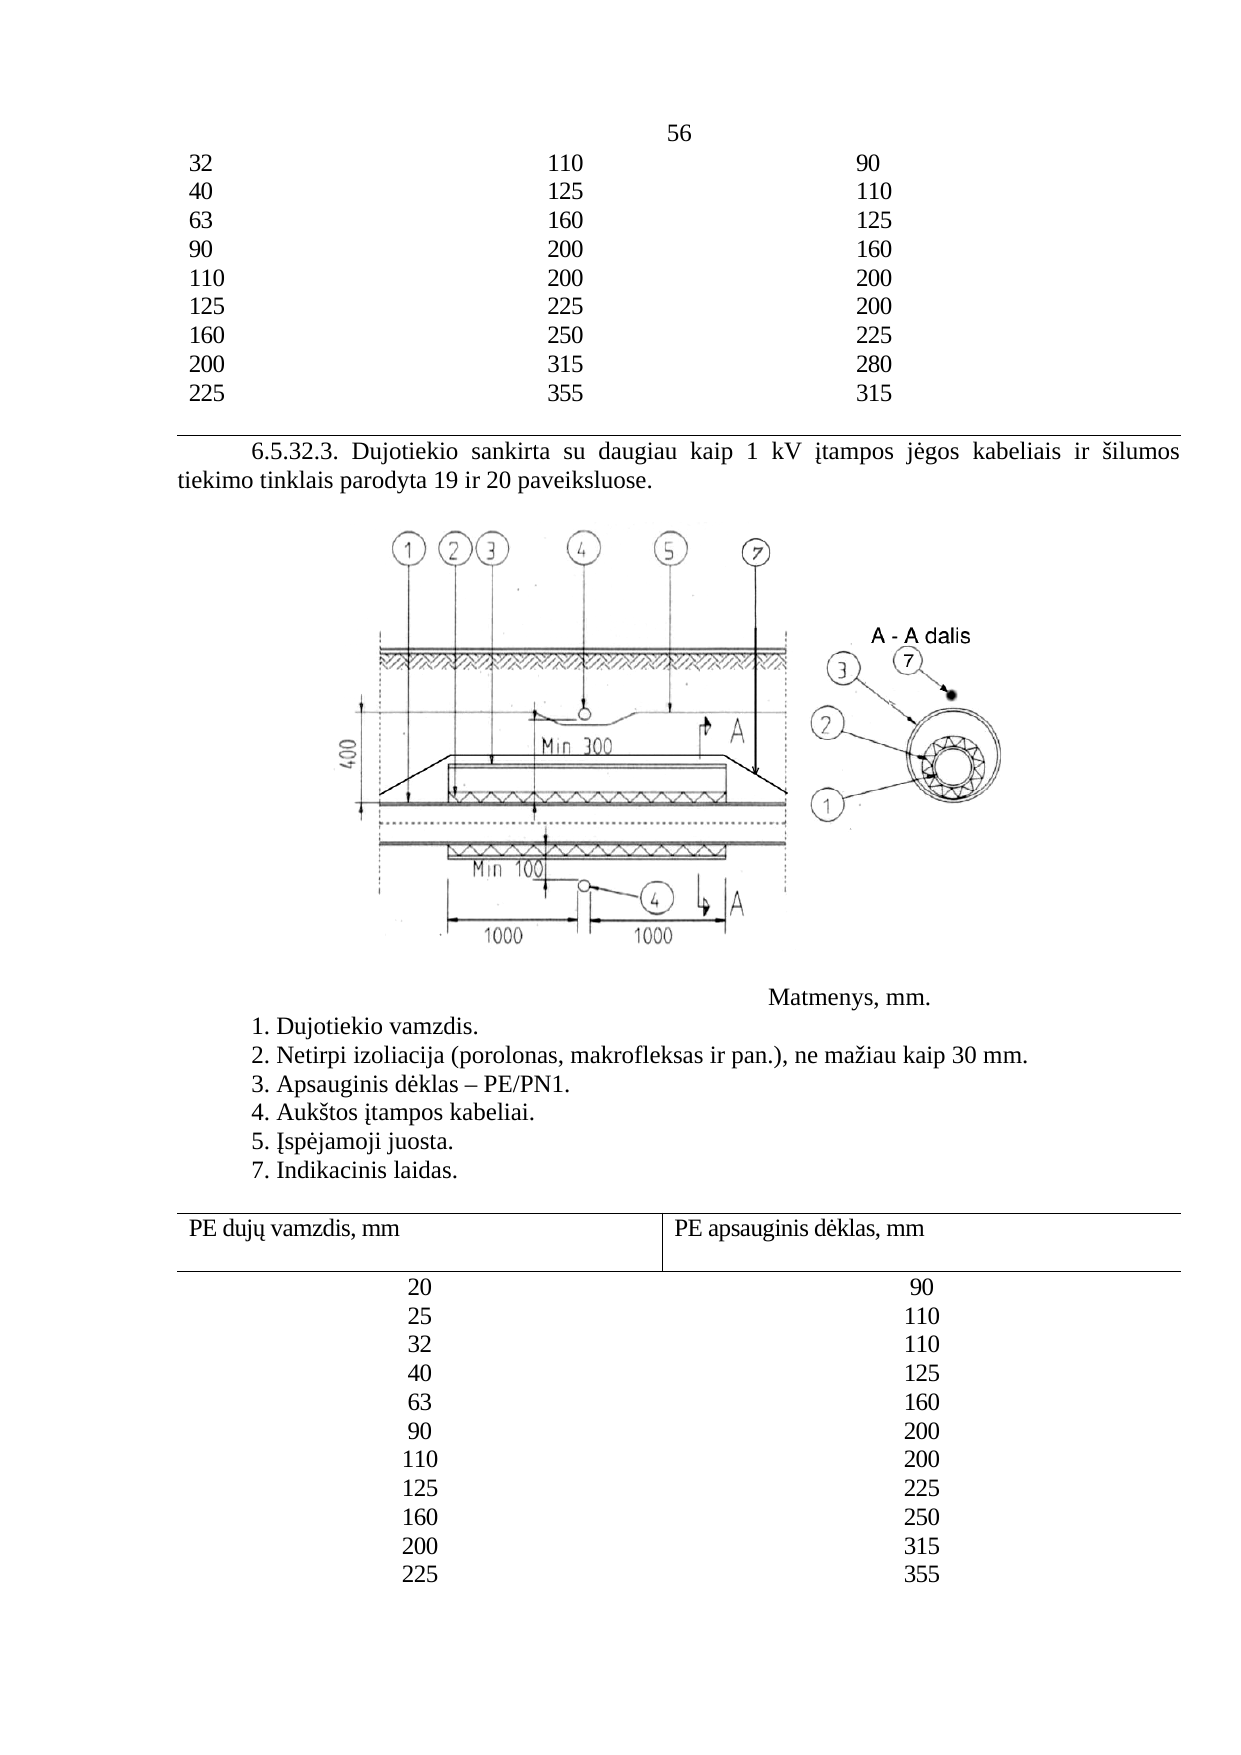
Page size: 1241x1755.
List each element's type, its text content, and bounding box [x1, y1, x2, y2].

table_cell [536, 406, 844, 435]
table_cell 200 [663, 1416, 1181, 1444]
text 5. Įspėjamoji juosta. [177, 1126, 1181, 1155]
table_cell 250 [663, 1502, 1181, 1531]
text 4. Aukštos įtampos kabeliai. [177, 1097, 1181, 1126]
table_cell 280 [845, 349, 1181, 378]
table_cell [177, 1242, 662, 1271]
table_cell 90 [177, 234, 536, 263]
table_cell 110 [536, 148, 844, 176]
table_cell 200 [177, 349, 536, 378]
table_cell 25 [177, 1301, 663, 1329]
table_cell [177, 406, 536, 435]
table_cell 40 [177, 1358, 663, 1387]
text Matmenys, mm. [177, 982, 1181, 1011]
table_cell 125 [536, 176, 844, 205]
text 2. Netirpi izoliacija (porolonas, makrofleksas ir pan.), ne mažiau kaip 30 mm. [177, 1040, 1181, 1069]
table_cell 200 [536, 263, 844, 291]
table_cell 200 [845, 263, 1181, 291]
table_cell 32 [177, 1330, 663, 1358]
table_cell 355 [536, 378, 844, 406]
table_cell 225 [177, 378, 536, 406]
table_cell 110 [177, 263, 536, 291]
table_cell 225 [177, 1560, 663, 1588]
table_cell 200 [177, 1531, 663, 1559]
table_cell 160 [845, 234, 1181, 263]
table_cell 200 [663, 1445, 1181, 1473]
table_cell 125 [663, 1358, 1181, 1387]
text 3. Apsauginis dėklas – PE/PN1. [177, 1069, 1181, 1097]
table_cell 20 [177, 1272, 663, 1301]
table_cell 63 [177, 205, 536, 234]
table_cell 110 [845, 176, 1181, 205]
table_cell 355 [663, 1560, 1181, 1588]
table_cell 160 [536, 205, 844, 234]
table_cell 160 [177, 320, 536, 349]
text 1. Dujotiekio vamzdis. [177, 1011, 1181, 1040]
table_cell 90 [663, 1272, 1181, 1301]
table_cell 250 [536, 320, 844, 349]
table_cell 225 [536, 291, 844, 320]
table_cell 125 [177, 291, 536, 320]
table_cell 160 [177, 1502, 663, 1531]
text 7. Indikacinis laidas. [177, 1155, 1181, 1184]
table_cell 200 [536, 234, 844, 263]
table_cell 32 [177, 148, 536, 176]
table_cell 40 [177, 176, 536, 205]
table_cell 315 [536, 349, 844, 378]
table_header PE dujų vamzdis, mm [177, 1214, 662, 1242]
table_cell 125 [177, 1473, 663, 1502]
table_cell 90 [845, 148, 1181, 176]
table_header PE apsauginis dėklas, mm [663, 1214, 1181, 1242]
table_cell 315 [663, 1531, 1181, 1559]
table_cell 110 [177, 1445, 663, 1473]
table_cell 225 [663, 1473, 1181, 1502]
table_cell 90 [177, 1416, 663, 1444]
table_cell 160 [663, 1387, 1181, 1416]
table_cell [663, 1242, 1181, 1271]
table_cell 110 [663, 1301, 1181, 1329]
table_cell 110 [663, 1330, 1181, 1358]
table_cell 200 [845, 291, 1181, 320]
text 6.5.32.3. Dujotiekio sankirta su daugiau kaip 1 kV įtampos jėgos kabeliais ir šilumos tiekimo tinklais parodyta 19 ir 20 paveiksluose. [177, 436, 1181, 494]
table_cell 225 [845, 320, 1181, 349]
table_cell 63 [177, 1387, 663, 1416]
table_cell [845, 406, 1181, 435]
table_cell 125 [845, 205, 1181, 234]
table_cell 315 [845, 378, 1181, 406]
